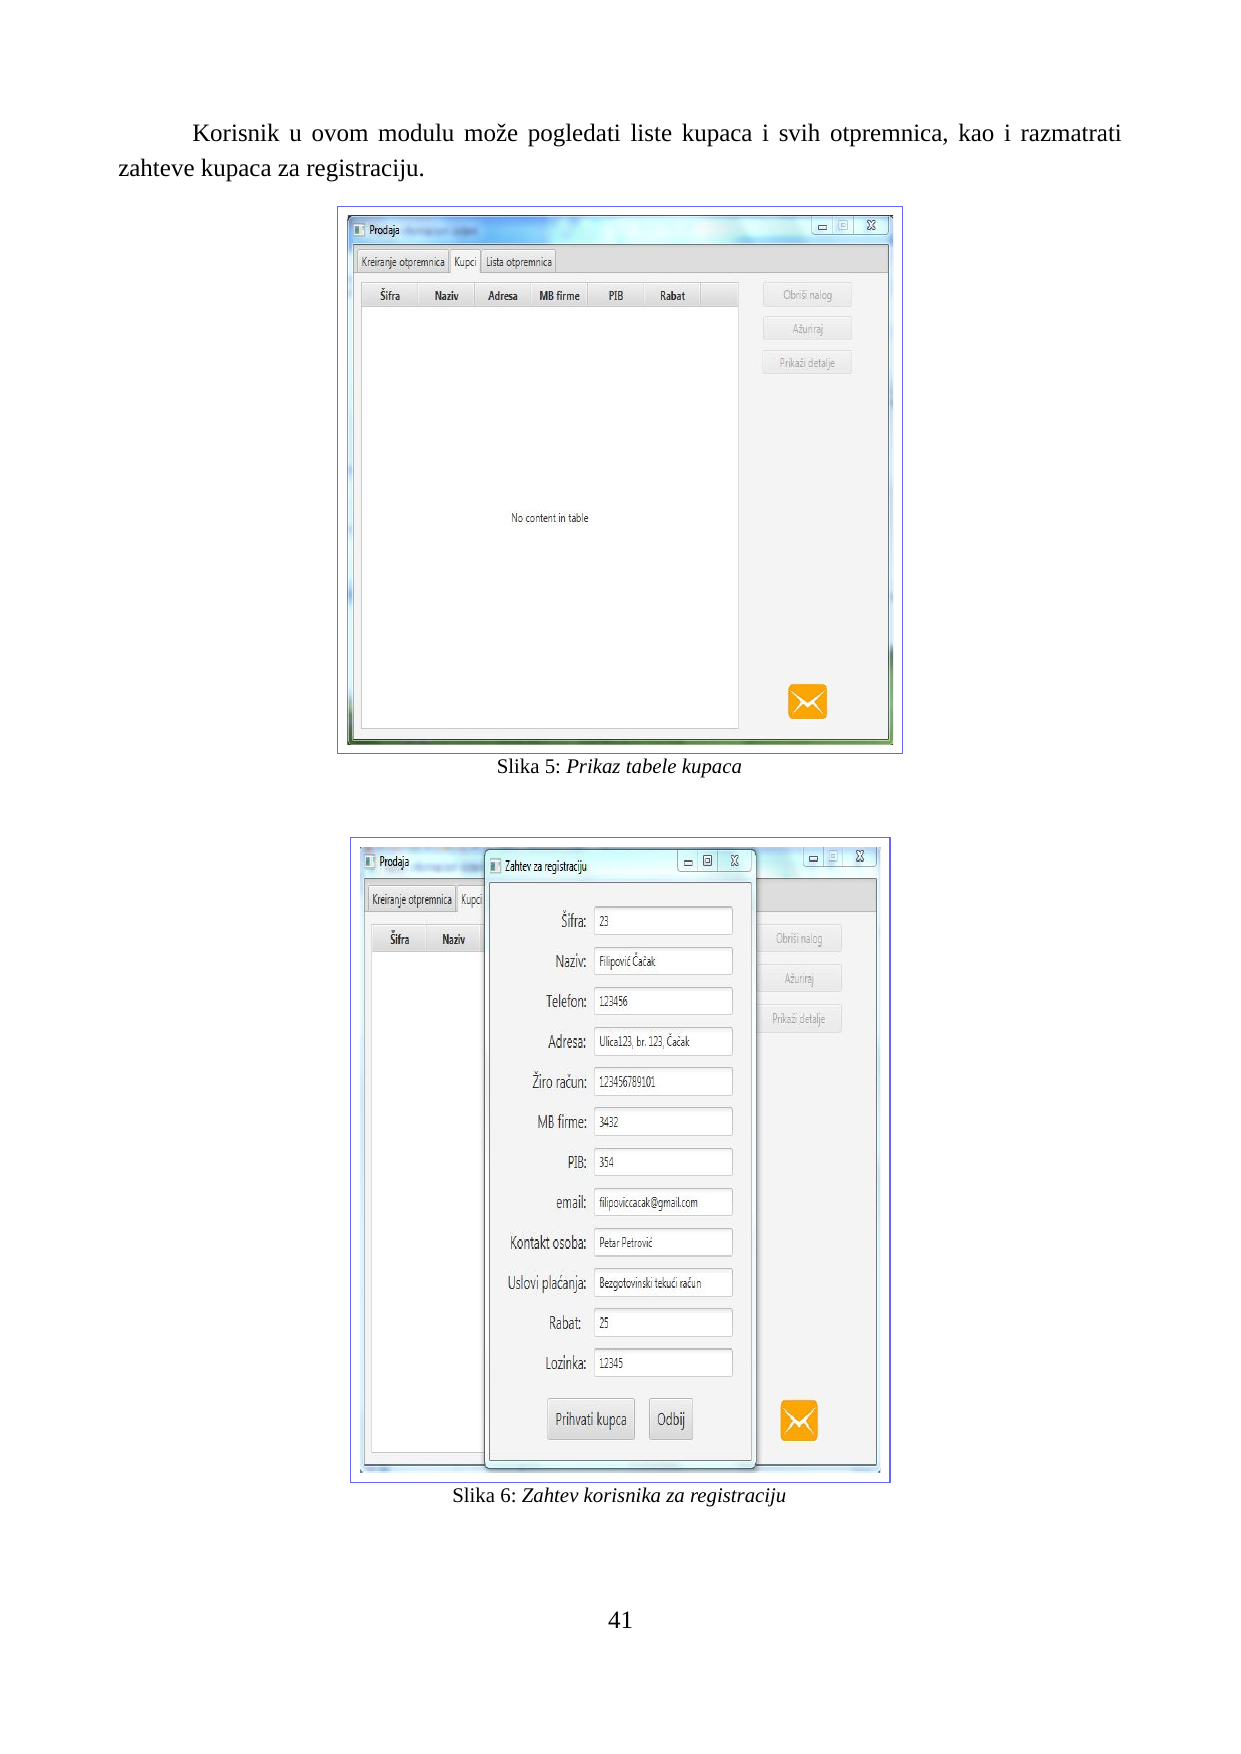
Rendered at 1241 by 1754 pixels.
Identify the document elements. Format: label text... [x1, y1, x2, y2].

text [338, 207, 902, 753]
text [351, 838, 889, 1482]
picture [360, 847, 881, 1473]
text Slika 5: Prikaz tabele kupaca [337, 754, 903, 778]
picture [347, 215, 894, 745]
text Korisnik u ovom modulu može pogledati liste kupaca i svih otpremnica, kao i razmatrati zahteve kupaca za registraciju. [118, 118, 1122, 181]
text Slika 6: Zahtev korisnika za registraciju [350, 1483, 891, 1507]
